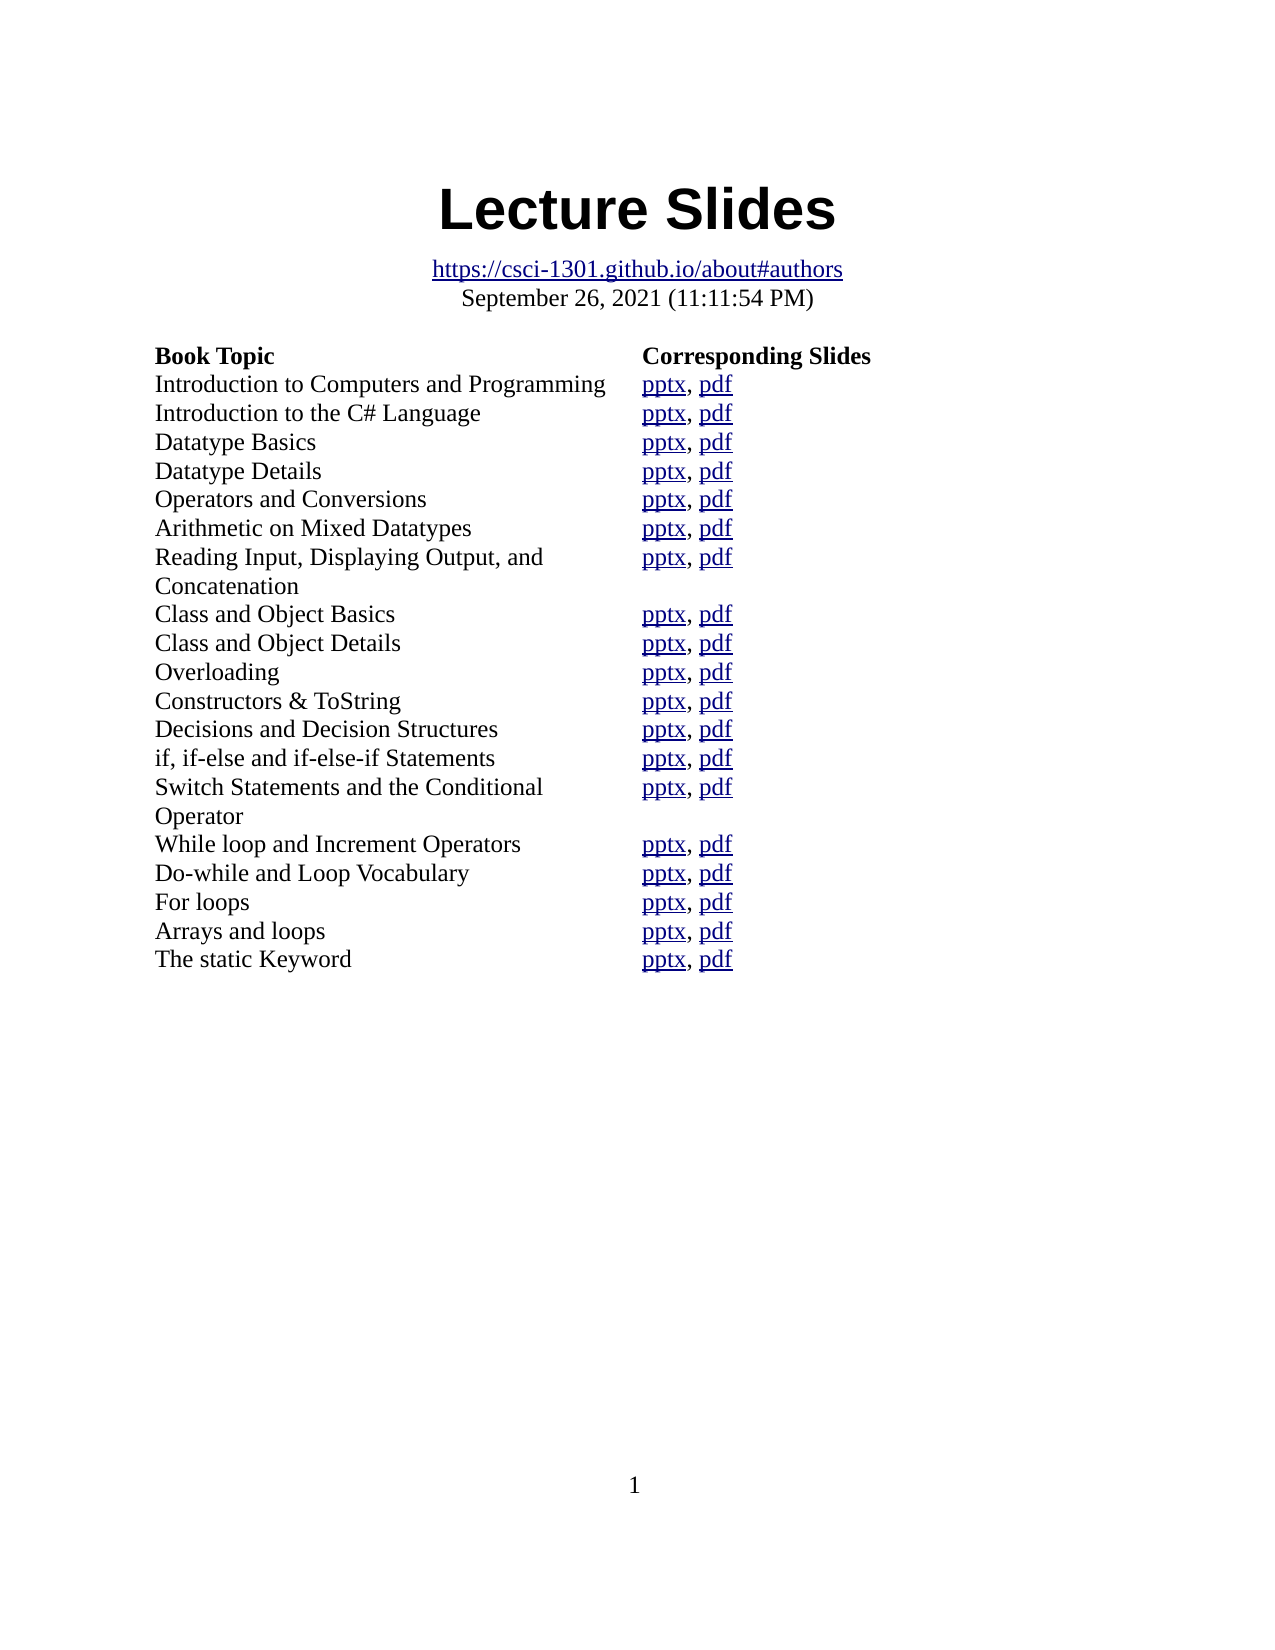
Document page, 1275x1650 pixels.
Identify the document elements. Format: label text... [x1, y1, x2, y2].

table_cell pptx, pdf [638, 686, 1125, 714]
title Lecture Slides [150, 175, 1125, 242]
table_cell pptx, pdf [638, 600, 1125, 628]
table_cell pptx, pdf [638, 830, 1125, 858]
text September 26, 2021 (11:11:54 PM) [150, 283, 1125, 312]
table_cell pptx, pdf [638, 427, 1125, 456]
table_cell Constructors & ToString [150, 686, 637, 714]
table_cell While loop and Increment Operators [150, 830, 637, 858]
table_header Corresponding Slides [638, 341, 1125, 369]
table_cell pptx, pdf [638, 945, 1125, 973]
table_cell pptx, pdf [638, 743, 1125, 772]
table_cell if, if-else and if-else-if Statements [150, 743, 637, 772]
table_cell Reading Input, Displaying Output, and Concatenation [150, 542, 637, 599]
table_cell pptx, pdf [638, 887, 1125, 916]
table_cell pptx, pdf [638, 715, 1125, 743]
table_header Book Topic [150, 341, 637, 369]
table_cell pptx, pdf [638, 370, 1125, 398]
table_cell Arrays and loops [150, 916, 637, 944]
table_cell pptx, pdf [638, 772, 1125, 829]
table_cell pptx, pdf [638, 858, 1125, 887]
table_cell pptx, pdf [638, 542, 1125, 599]
table_cell Introduction to Computers and Programming [150, 370, 637, 398]
table_cell The static Keyword [150, 945, 637, 973]
text https://csci-1301.github.io/about#authors [150, 254, 1125, 283]
table_cell pptx, pdf [638, 398, 1125, 427]
table_cell Class and Object Basics [150, 600, 637, 628]
table_cell For loops [150, 887, 637, 916]
table_cell pptx, pdf [638, 485, 1125, 513]
table_cell pptx, pdf [638, 628, 1125, 657]
table_cell Datatype Basics [150, 427, 637, 456]
table_cell Operators and Conversions [150, 485, 637, 513]
table_cell Switch Statements and the Conditional Operator [150, 772, 637, 829]
table_cell Introduction to the C# Language [150, 398, 637, 427]
table_cell Overloading [150, 657, 637, 686]
table_cell Decisions and Decision Structures [150, 715, 637, 743]
table_cell Class and Object Details [150, 628, 637, 657]
table_cell Do-while and Loop Vocabulary [150, 858, 637, 887]
table_cell Arithmetic on Mixed Datatypes [150, 513, 637, 542]
table_cell Datatype Details [150, 456, 637, 484]
table_cell pptx, pdf [638, 916, 1125, 944]
table_cell pptx, pdf [638, 513, 1125, 542]
table_cell pptx, pdf [638, 657, 1125, 686]
table_cell pptx, pdf [638, 456, 1125, 484]
